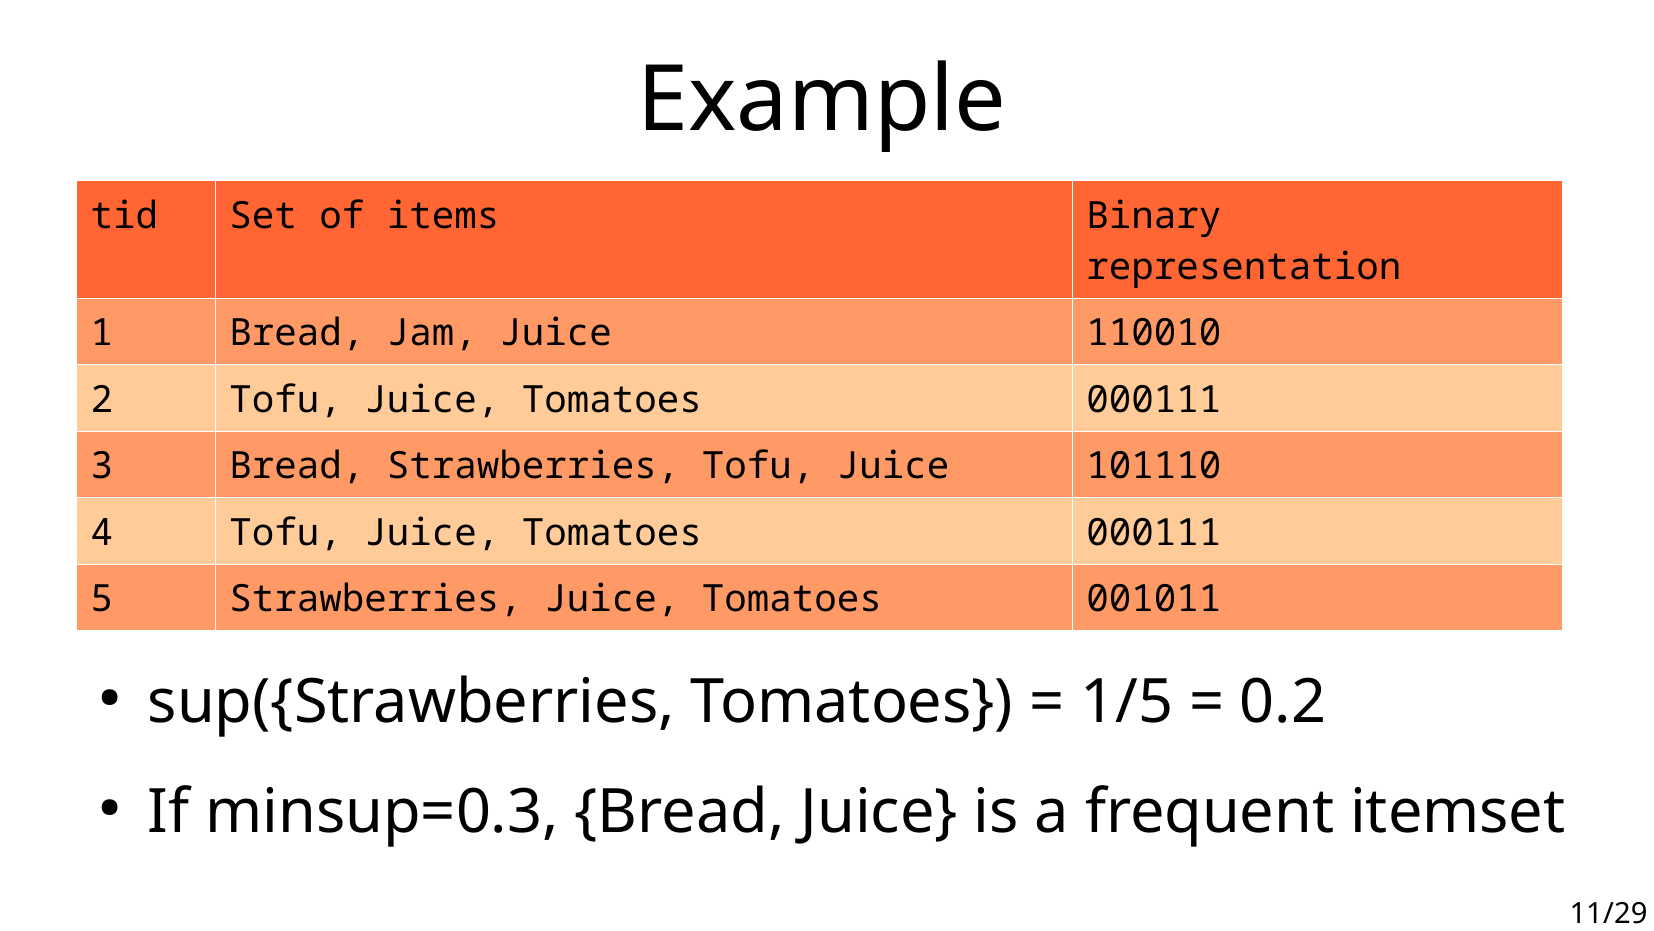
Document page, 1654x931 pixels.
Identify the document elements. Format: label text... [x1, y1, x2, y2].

table_cell Bread, Strawberries, Tofu, Juice [216, 432, 1072, 497]
title Example [77, 20, 1567, 170]
table_cell 2 [77, 365, 215, 431]
table_cell Tofu, Juice, Tomatoes [216, 498, 1072, 564]
table_cell 5 [77, 565, 215, 630]
table_header Set of items [216, 181, 1072, 298]
table_cell 000111 [1073, 498, 1562, 564]
table_header tid [77, 181, 215, 298]
table_cell 1 [77, 299, 215, 364]
table_cell 101110 [1073, 432, 1562, 497]
table_cell Strawberries, Juice, Tomatoes [216, 565, 1072, 630]
table_cell 4 [77, 498, 215, 564]
table_cell 001011 [1073, 565, 1562, 630]
list sup({Bread, Juice}) = 2/5 = 0.4 sup({Strawberries, Tomatoes}) = 1/5 = 0.2 If minsup=0.3, {Bread, Juice} is a frequent itemset [82, 546, 1571, 910]
table_cell Bread, Jam, Juice [216, 299, 1072, 364]
table_cell 110010 [1073, 299, 1562, 364]
table_cell 000111 [1073, 365, 1562, 431]
table_cell 3 [77, 432, 215, 497]
table_header Binary representation [1073, 181, 1562, 298]
table_cell Tofu, Juice, Tomatoes [216, 365, 1072, 431]
